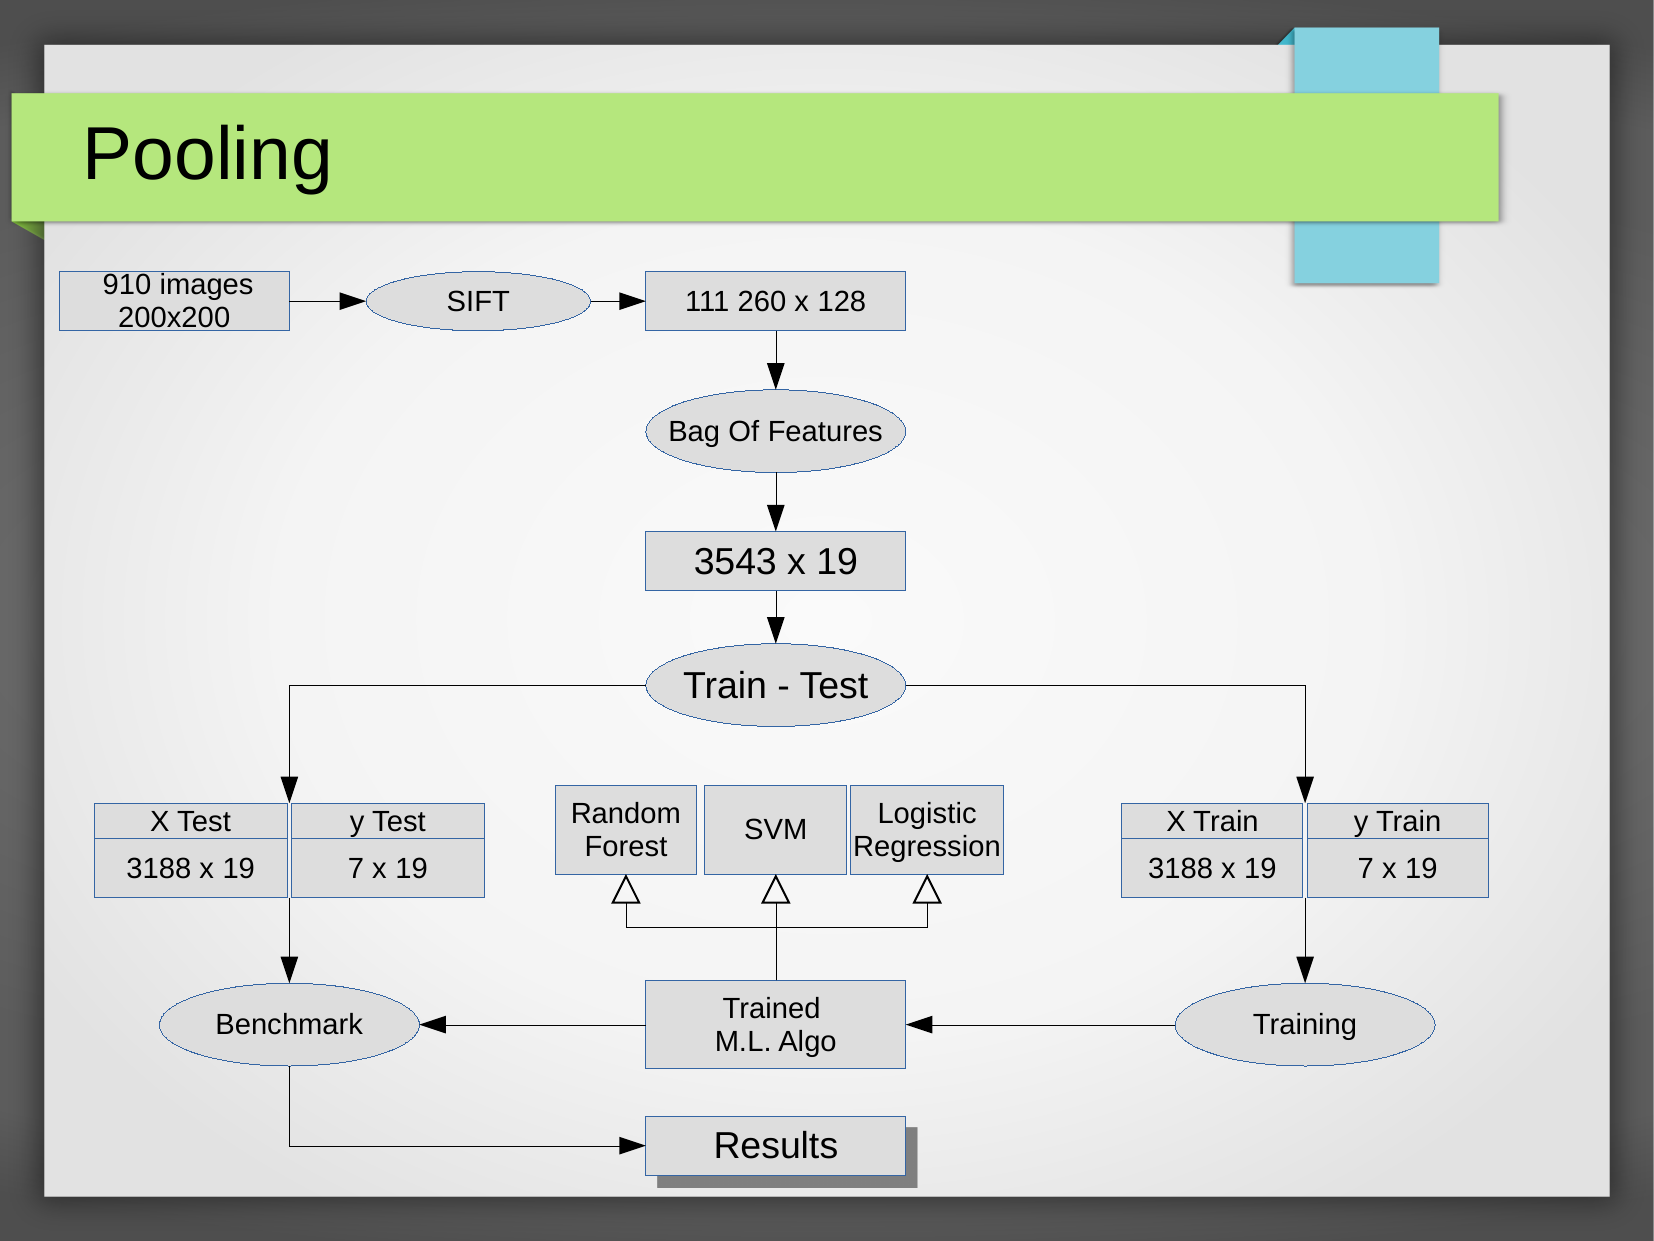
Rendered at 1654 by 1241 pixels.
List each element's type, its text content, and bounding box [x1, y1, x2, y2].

text_box Training [1175, 983, 1436, 1067]
text_box 3188 x 19 [94, 839, 288, 898]
text_box Random Forest [555, 785, 697, 875]
text_box X Test [94, 803, 288, 839]
text_box 7 x 19 [291, 839, 485, 898]
text_box 7 x 19 [1307, 839, 1489, 898]
text_box y Test [291, 803, 485, 839]
text_box Logistic Regression [850, 785, 1004, 875]
text_box X Train [1121, 803, 1303, 839]
text_box Benchmark [159, 983, 420, 1067]
text_box SVM [704, 785, 847, 875]
text_box 910 images 200x200 [59, 271, 290, 331]
text_box Bag Of Features [645, 389, 906, 473]
text_box 3543 x 19 [645, 531, 906, 591]
text_box 111 260 x 128 [645, 271, 906, 331]
title Pooling [82, 94, 1264, 213]
text_box Train - Test [645, 643, 906, 727]
text_box SIFT [366, 271, 591, 331]
text_box 3188 x 19 [1121, 839, 1303, 898]
picture [0, 0, 1654, 1241]
text_box Results [645, 1116, 906, 1176]
text_box y Train [1307, 803, 1489, 839]
text_box Trained M.L. Algo [645, 980, 906, 1069]
